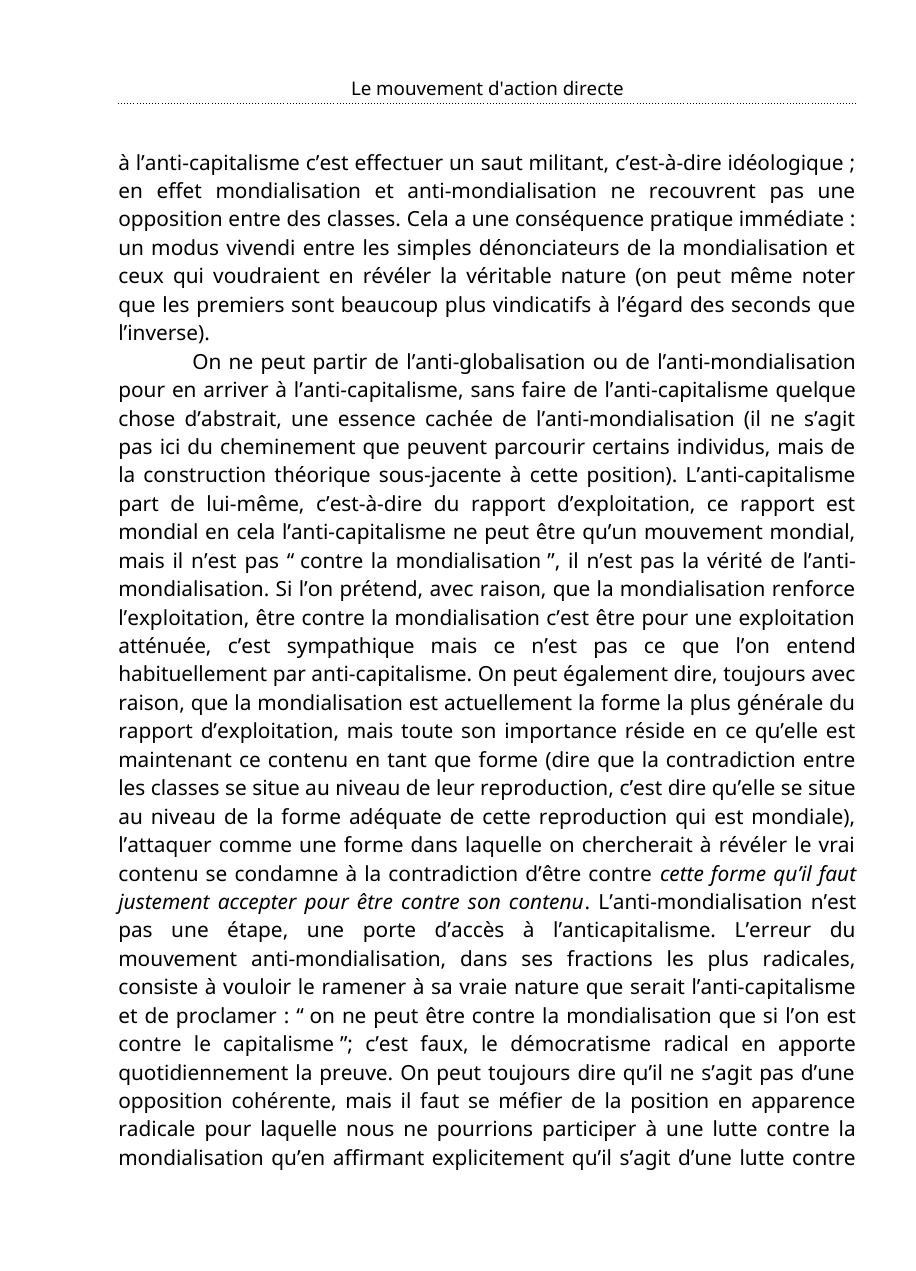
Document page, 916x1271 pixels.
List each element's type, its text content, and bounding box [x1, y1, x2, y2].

text On ne peut partir de l’anti-globalisation ou de l’anti-mondialisation pour en arriver à l’anti-capitalisme, sans faire de l’anti-capitalisme quelque chose d’abstrait, une essence cachée de l’anti-mondialisation (il ne s’agit pas ici du cheminement que peuvent parcourir certains individus, mais de la construction théorique sous-jacente à cette position). L’anti-capitalisme part de lui-même, c’est-à-dire du rapport d’exploitation, ce rapport est mondial en cela l’anti-capitalisme ne peut être qu’un mouvement mondial, mais il n’est pas “ contre la mondialisation ”, il n’est pas la vérité de l’anti-mondialisation. Si l’on prétend, avec raison, que la mondialisation renforce l’exploitation, être contre la mondialisation c’est être pour une exploitation atténuée, c’est sympathique mais ce n’est pas ce que l’on entend habituellement par anti-capitalisme. On peut également dire, toujours avec raison, que la mondialisation est actuellement la forme la plus générale du rapport d’exploitation, mais toute son importance réside en ce qu’elle est maintenant ce contenu en tant que forme (dire que la contradiction entre les classes se situe au niveau de leur reproduction, c’est dire qu’elle se situe au niveau de la forme adéquate de cette reproduction qui est mondiale), l’attaquer comme une forme dans laquelle on chercherait à révéler le vrai contenu se condamne à la contradiction d’être contre cette forme qu’il faut justement accepter pour être contre son contenu. L’anti-mondialisation n’est pas une étape, une porte d’accès à l’anticapitalisme. L’erreur du mouvement anti-mondialisation, dans ses fractions les plus radicales, consiste à vouloir le ramener à sa vraie nature que serait l’anti-capitalisme et de proclamer : “ on ne peut être contre la mondialisation que si l’on est contre le capitalisme ”; c’est faux, le démocratisme radical en apporte quotidiennement la preuve. On peut toujours dire qu’il ne s’agit pas d’une opposition cohérente, mais il faut se méfier de la position en apparence radicale pour laquelle nous ne pourrions participer à une lutte contre la mondialisation qu’en affirmant explicitement qu’il s’agit d’une lutte contre [118, 347, 856, 1171]
text à l’anti-capitalisme c’est effectuer un saut militant, c’est-à-dire idéologique ; en effet mondialisation et anti-mondialisation ne recouvrent pas une opposition entre des classes. Cela a une conséquence pratique immédiate : un modus vivendi entre les simples dénonciateurs de la mondialisation et ceux qui voudraient en révéler la véritable nature (on peut même noter que les premiers sont beaucoup plus vindicatifs à l’égard des seconds que l’inverse). [118, 148, 856, 347]
